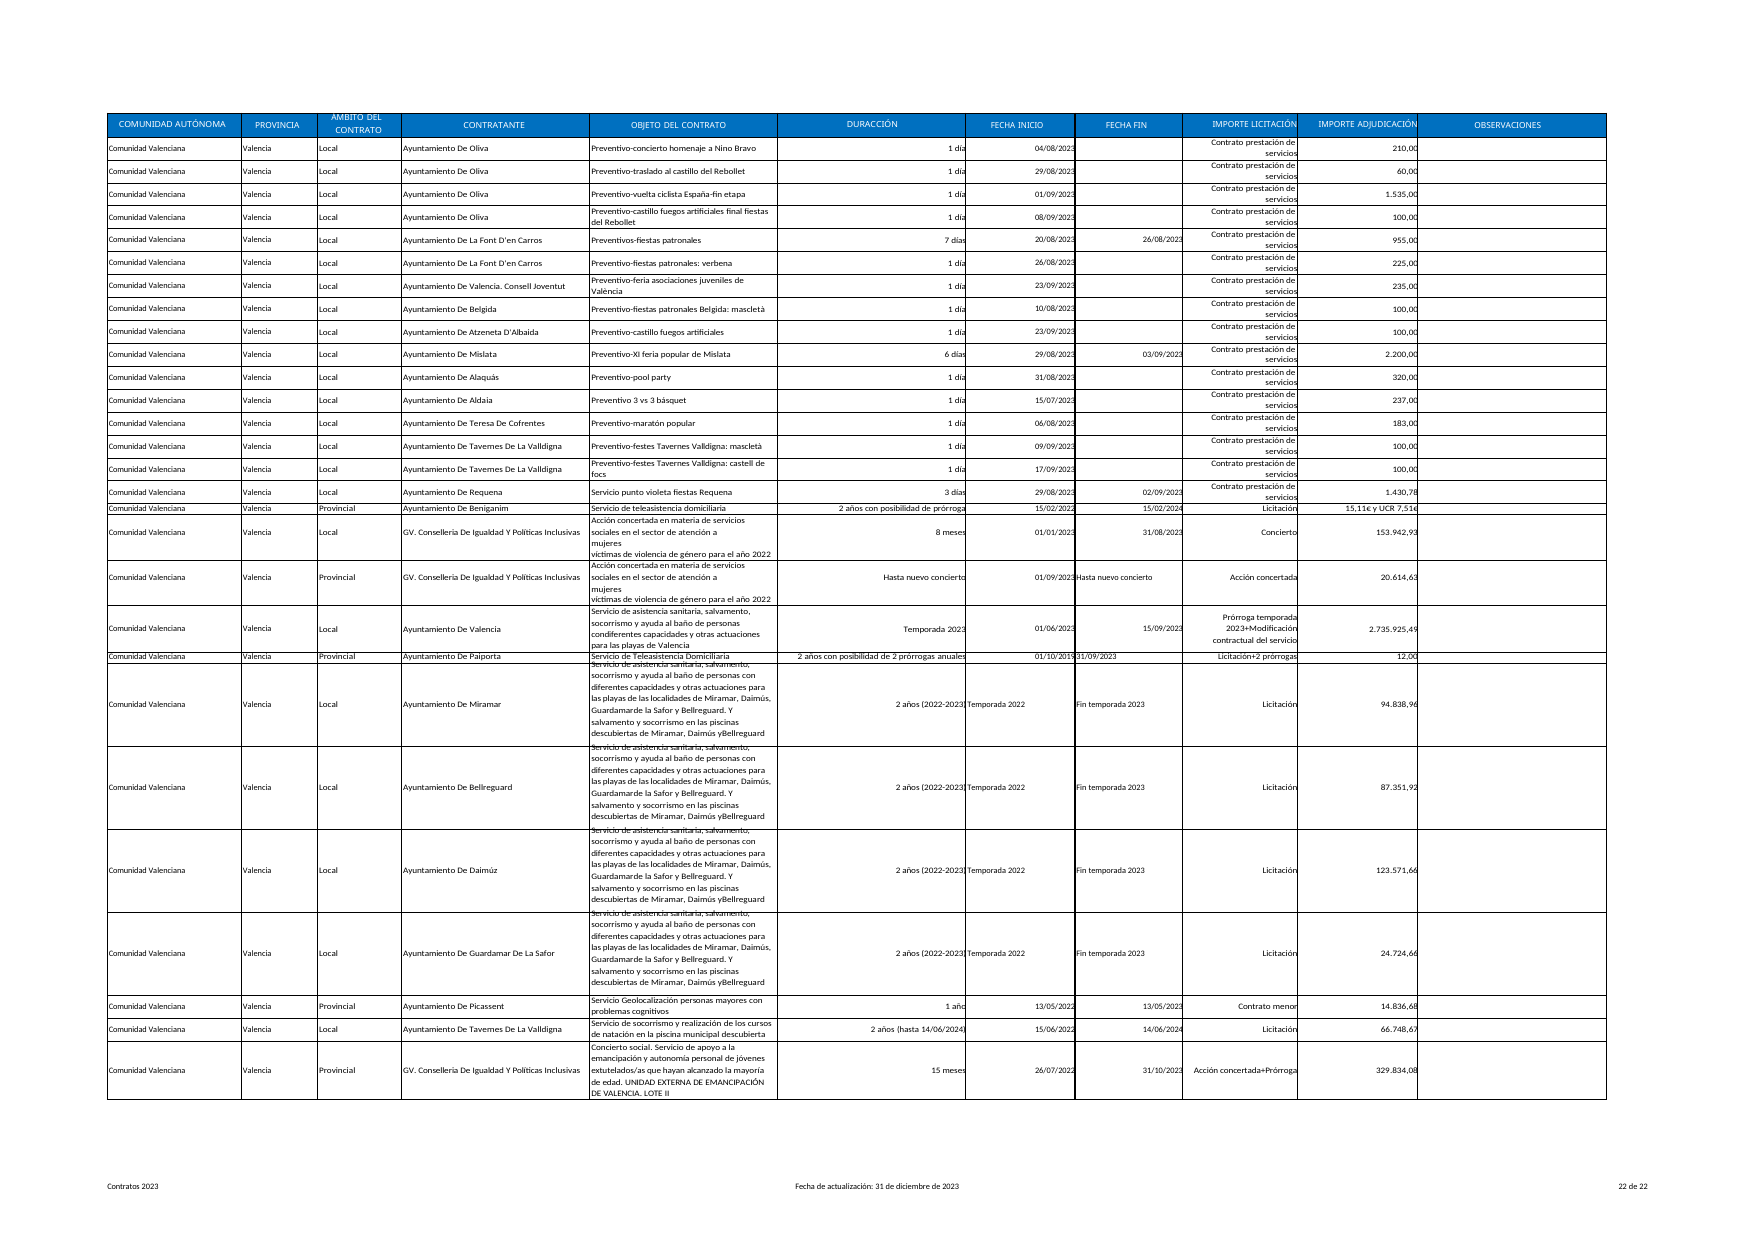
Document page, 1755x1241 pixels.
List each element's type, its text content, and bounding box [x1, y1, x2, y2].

table_cell Valencia [242, 252, 317, 274]
table_cell 1 día [778, 459, 965, 480]
table_cell Preventivo-fiestas patronales Belgida: mascletà [590, 298, 777, 320]
table_cell Preventivo-concierto homenaje a Nino Bravo [590, 138, 777, 159]
table_cell Comunidad Valenciana [108, 664, 241, 746]
table_cell Provincial [318, 996, 401, 1018]
table_cell Temporada 2022 [966, 830, 1074, 912]
table_cell Preventivos-fiestas patronales [590, 229, 777, 251]
table_cell 183,00 [1298, 413, 1417, 434]
table_cell Valencia [242, 206, 317, 228]
table_header IMPORTE LICITACIÓN [1183, 114, 1297, 137]
table_cell Comunidad Valenciana [108, 1019, 241, 1041]
table_cell Provincial [318, 561, 401, 605]
table_cell [1076, 321, 1182, 343]
table_cell Temporada 2022 [966, 664, 1074, 746]
table_cell [1418, 653, 1606, 663]
table_cell [1418, 321, 1606, 343]
table_cell Contrato prestación de servicios [1183, 184, 1297, 205]
table_cell Preventivo 3 vs 3 básquet [590, 390, 777, 412]
table_cell Ayuntamiento De Aldaia [402, 390, 589, 412]
table_cell Concierto social. Servicio de apoyo a la emancipación y autonomía personal de jóvenes extutelados/as que hayan alcanzado la mayoría de edad. UNIDAD EXTERNA DE EMANCIPACIÓN DE VALENCIA. LOTE II [590, 1042, 777, 1099]
table_cell 2 años con posibilidad de 2 prórrogas anuales [778, 653, 965, 663]
table_cell Valencia [242, 321, 317, 343]
table_cell Comunidad Valenciana [108, 275, 241, 297]
table_cell Preventivo-traslado al castillo del Rebollet [590, 161, 777, 182]
table_cell 24.724,66 [1298, 913, 1417, 995]
table_cell [1076, 413, 1182, 434]
table_cell 1 día [778, 252, 965, 274]
table_cell Valencia [242, 913, 317, 995]
table_cell 31/10/2023 [1076, 1042, 1182, 1099]
table_cell [1418, 481, 1606, 503]
table_header DURACCIÓN [778, 114, 965, 137]
table_cell [1418, 229, 1606, 251]
table_cell Local [318, 321, 401, 343]
table_cell Contrato prestación de servicios [1183, 252, 1297, 274]
table_cell 29/08/2023 [966, 344, 1074, 366]
table_cell 210,00 [1298, 138, 1417, 159]
table_cell Preventivo-vuelta ciclista España-fin etapa [590, 184, 777, 205]
table_cell Valencia [242, 1042, 317, 1099]
table_cell Contrato prestación de servicios [1183, 344, 1297, 366]
table_cell Valencia [242, 184, 317, 205]
table_cell 01/10/2019 [966, 653, 1074, 663]
table_cell 01/01/2023 [966, 515, 1074, 559]
table_cell Temporada 2022 [966, 913, 1074, 995]
table_cell Comunidad Valenciana [108, 747, 241, 829]
table_cell 100,00 [1298, 298, 1417, 320]
table_cell 329.834,08 [1298, 1042, 1417, 1099]
table_cell Local [318, 298, 401, 320]
table_cell [1418, 747, 1606, 829]
table_cell 29/08/2023 [966, 161, 1074, 182]
table_cell 153.942,93 [1298, 515, 1417, 559]
table_cell Valencia [242, 1019, 317, 1041]
table_cell Preventivo-festes Tavernes Valldigna: mascletà [590, 436, 777, 457]
table_cell Contrato prestación de servicios [1183, 138, 1297, 159]
table_cell Ayuntamiento De Miramar [402, 664, 589, 746]
table_cell Valencia [242, 653, 317, 663]
table_cell 31/08/2023 [966, 367, 1074, 389]
table_cell 20/08/2023 [966, 229, 1074, 251]
table_cell [1418, 664, 1606, 746]
table_cell 225,00 [1298, 252, 1417, 274]
table_cell [1076, 184, 1182, 205]
table_cell Ayuntamiento De Tavernes De La Valldigna [402, 1019, 589, 1041]
table_cell Contrato prestación de servicios [1183, 390, 1297, 412]
table_cell 100,00 [1298, 206, 1417, 228]
table_cell Preventivo-feria asociaciones juveniles de València [590, 275, 777, 297]
table_cell 10/08/2023 [966, 298, 1074, 320]
table_cell 2 años (2022-2023) [778, 747, 965, 829]
table_cell [1418, 161, 1606, 182]
table_cell 1 día [778, 413, 965, 434]
table_cell 2 años (2022-2023) [778, 830, 965, 912]
table_cell 66.748,67 [1298, 1019, 1417, 1041]
table_cell 100,00 [1298, 436, 1417, 457]
table_cell 123.571,66 [1298, 830, 1417, 912]
table_cell 15/02/2024 [1076, 504, 1182, 514]
table_cell 13/05/2022 [966, 996, 1074, 1018]
table_cell 26/08/2023 [966, 252, 1074, 274]
table_cell [1418, 459, 1606, 480]
table_cell 320,00 [1298, 367, 1417, 389]
table_cell Preventivo-castillo fuegos artificiales final fiestas del Rebollet [590, 206, 777, 228]
table_cell 04/08/2023 [966, 138, 1074, 159]
table_cell Servicio Geolocalización personas mayores con problemas cognitivos [590, 996, 777, 1018]
table_cell Contrato prestación de servicios [1183, 459, 1297, 480]
table_cell [1418, 996, 1606, 1018]
table_cell [1418, 252, 1606, 274]
table_cell Contrato menor [1183, 996, 1297, 1018]
table_cell [1418, 1042, 1606, 1099]
table_cell Contrato prestación de servicios [1183, 161, 1297, 182]
table_cell Valencia [242, 367, 317, 389]
table_cell Comunidad Valenciana [108, 996, 241, 1018]
table_cell 26/08/2023 [1076, 229, 1182, 251]
table_cell Servicio de teleasistencia domiciliaria [590, 504, 777, 514]
table_cell 3 días [778, 481, 965, 503]
table_cell Valencia [242, 515, 317, 559]
table_cell Preventivo-castillo fuegos artificiales [590, 321, 777, 343]
table_cell 15 meses [778, 1042, 965, 1099]
table_cell 1 día [778, 436, 965, 457]
table_cell Ayuntamiento De Beniganim [402, 504, 589, 514]
table_cell 1 día [778, 321, 965, 343]
table_cell Local [318, 138, 401, 159]
table_cell Acción concertada en materia de servicios sociales en el sector de atención a mujeres víctimas de violencia de género para el año 2022 [590, 561, 777, 605]
table_cell [1076, 459, 1182, 480]
table_cell 15,11€ y UCR 7,51€ [1298, 504, 1417, 514]
table_cell 7 días [778, 229, 965, 251]
table_cell Local [318, 481, 401, 503]
table_cell [1418, 138, 1606, 159]
table_cell 2 años con posibilidad de prórroga [778, 504, 965, 514]
table_cell Fin temporada 2023 [1076, 664, 1182, 746]
table_cell Temporada 2022 [966, 747, 1074, 829]
table_cell 2.735.925,49 [1298, 606, 1417, 652]
table_cell Ayuntamiento De Teresa De Cofrentes [402, 413, 589, 434]
table_cell Servicio de asistencia sanitaria, salvamento, socorrismo y ayuda al baño de personas condiferentes capacidades y otras actuaciones para las playas de Valencia [590, 606, 777, 652]
table_cell 955,00 [1298, 229, 1417, 251]
table_cell Local [318, 275, 401, 297]
table_cell 14/06/2024 [1076, 1019, 1182, 1041]
table_cell Licitación [1183, 830, 1297, 912]
table_cell 2 años (hasta 14/06/2024) [778, 1019, 965, 1041]
table_cell 12,00 [1298, 653, 1417, 663]
table_cell Valencia [242, 275, 317, 297]
table_cell Licitación [1183, 1019, 1297, 1041]
table_header IMPORTE ADJUDICACIÓN [1298, 114, 1417, 137]
table_cell Local [318, 344, 401, 366]
table_cell 1 año [778, 996, 965, 1018]
table_cell Preventivo-festes Tavernes Valldigna: castell de focs [590, 459, 777, 480]
table_cell Fin temporada 2023 [1076, 747, 1182, 829]
table_cell Comunidad Valenciana [108, 913, 241, 995]
table_cell Ayuntamiento De Oliva [402, 138, 589, 159]
table_cell Preventivo-maratón popular [590, 413, 777, 434]
table_cell [1076, 206, 1182, 228]
table_cell Valencia [242, 161, 317, 182]
table_cell Servicio de asistencia sanitaria, salvamento, socorrismo y ayuda al baño de personas con diferentes capacidades y otras actuaciones para las playas de las localidades de Miramar, Daimús, Guardamarde la Safor y Bellreguard. Y salvamento y socorrismo en las piscinas descubiertas de Miramar, Daimús yBellreguard [590, 664, 777, 746]
table_cell 1 día [778, 138, 965, 159]
table_cell 26/07/2022 [966, 1042, 1074, 1099]
table_cell 87.351,92 [1298, 747, 1417, 829]
table_cell Ayuntamiento De Oliva [402, 206, 589, 228]
table_cell Contrato prestación de servicios [1183, 275, 1297, 297]
table_cell Preventivo-fiestas patronales: verbena [590, 252, 777, 274]
table_header OBSERVACIONES [1418, 114, 1606, 137]
table_cell 1.535,00 [1298, 184, 1417, 205]
table_cell Servicio de asistencia sanitaria, salvamento, socorrismo y ayuda al baño de personas con diferentes capacidades y otras actuaciones para las playas de las localidades de Miramar, Daimús, Guardamarde la Safor y Bellreguard. Y salvamento y socorrismo en las piscinas descubiertas de Miramar, Daimús yBellreguard [590, 913, 777, 995]
table_cell Fin temporada 2023 [1076, 830, 1182, 912]
table_cell Comunidad Valenciana [108, 830, 241, 912]
table_cell 31/09/2023 [1076, 653, 1182, 663]
table_cell Ayuntamiento De Guardamar De La Safor [402, 913, 589, 995]
table_cell 03/09/2023 [1076, 344, 1182, 366]
table_cell Local [318, 830, 401, 912]
table_cell Comunidad Valenciana [108, 321, 241, 343]
table_cell 09/09/2023 [966, 436, 1074, 457]
table_cell Comunidad Valenciana [108, 481, 241, 503]
table_cell Valencia [242, 747, 317, 829]
table_cell Ayuntamiento De Tavernes De La Valldigna [402, 459, 589, 480]
table_cell [1418, 606, 1606, 652]
table_cell 237,00 [1298, 390, 1417, 412]
table_cell Comunidad Valenciana [108, 138, 241, 159]
table_cell [1418, 1019, 1606, 1041]
table_cell Ayuntamiento De La Font D'en Carros [402, 229, 589, 251]
table_cell [1418, 184, 1606, 205]
table_cell 94.838,96 [1298, 664, 1417, 746]
table_cell [1418, 561, 1606, 605]
table_cell 02/09/2023 [1076, 481, 1182, 503]
table_cell Preventivo-XI feria popular de Mislata [590, 344, 777, 366]
table_cell Preventivo-pool party [590, 367, 777, 389]
table_cell Acción concertada+Prórroga [1183, 1042, 1297, 1099]
table_cell Comunidad Valenciana [108, 436, 241, 457]
table_cell Valencia [242, 664, 317, 746]
table_cell [1418, 367, 1606, 389]
table_cell [1076, 275, 1182, 297]
table_cell 06/08/2023 [966, 413, 1074, 434]
table_cell Valencia [242, 413, 317, 434]
table_cell 20.614,63 [1298, 561, 1417, 605]
table_cell Ayuntamiento De Tavernes De La Valldigna [402, 436, 589, 457]
table_header ÁMBITO DEL CONTRATO [318, 114, 401, 137]
table_cell Fin temporada 2023 [1076, 913, 1182, 995]
table_cell Comunidad Valenciana [108, 390, 241, 412]
table_cell 08/09/2023 [966, 206, 1074, 228]
table_header CONTRATANTE [402, 114, 589, 137]
table_cell Comunidad Valenciana [108, 298, 241, 320]
table_cell 13/05/2023 [1076, 996, 1182, 1018]
table_cell Servicio de socorrismo y realización de los cursos de natación en la piscina municipal descubierta [590, 1019, 777, 1041]
table_cell [1418, 206, 1606, 228]
table_cell [1076, 367, 1182, 389]
table_cell Servicio de Teleasistencia Domiciliaria [590, 653, 777, 663]
table_cell [1076, 252, 1182, 274]
table_cell Ayuntamiento De Atzeneta D'Albaida [402, 321, 589, 343]
table_cell GV. Conselleria De Igualdad Y Políticas Inclusivas [402, 515, 589, 559]
table_cell 29/08/2023 [966, 481, 1074, 503]
table_cell Local [318, 664, 401, 746]
table_cell Local [318, 1019, 401, 1041]
table_cell [1418, 515, 1606, 559]
table_cell Local [318, 184, 401, 205]
table_cell Comunidad Valenciana [108, 413, 241, 434]
table_cell Licitación [1183, 504, 1297, 514]
table_header FECHA INICIO [966, 114, 1074, 137]
table_cell Ayuntamiento De Picassent [402, 996, 589, 1018]
table_cell Comunidad Valenciana [108, 1042, 241, 1099]
table_cell Licitación [1183, 747, 1297, 829]
table_cell Valencia [242, 830, 317, 912]
table_cell GV. Conselleria De Igualdad Y Políticas Inclusivas [402, 1042, 589, 1099]
table_cell 235,00 [1298, 275, 1417, 297]
table_cell Hasta nuevo concierto [1076, 561, 1182, 605]
table_cell 15/06/2022 [966, 1019, 1074, 1041]
table_cell 100,00 [1298, 321, 1417, 343]
table_cell Valencia [242, 481, 317, 503]
table_cell Comunidad Valenciana [108, 606, 241, 652]
table_cell Local [318, 367, 401, 389]
table_header FECHA FIN [1076, 114, 1182, 137]
table_cell 2 años (2022-2023) [778, 664, 965, 746]
table_cell 01/09/2023 [966, 561, 1074, 605]
table_cell Local [318, 459, 401, 480]
table_cell Local [318, 913, 401, 995]
table_cell Valencia [242, 298, 317, 320]
table_cell [1076, 390, 1182, 412]
table_cell 2 años (2022-2023) [778, 913, 965, 995]
table_cell [1076, 436, 1182, 457]
table_cell 01/06/2023 [966, 606, 1074, 652]
table_header PROVINCIA [242, 114, 317, 137]
table_cell 8 meses [778, 515, 965, 559]
table_cell [1418, 413, 1606, 434]
table_cell Licitación+2 prórrogas [1183, 653, 1297, 663]
table_cell Comunidad Valenciana [108, 206, 241, 228]
table_cell Acción concertada en materia de servicios sociales en el sector de atención a mujeres víctimas de violencia de género para el año 2022 [590, 515, 777, 559]
table_cell Local [318, 390, 401, 412]
table_cell 1 día [778, 367, 965, 389]
table_cell Valencia [242, 229, 317, 251]
table_cell Valencia [242, 996, 317, 1018]
table_cell 6 días [778, 344, 965, 366]
table_cell Contrato prestación de servicios [1183, 229, 1297, 251]
table_cell Local [318, 161, 401, 182]
table_cell Ayuntamiento De Daimúz [402, 830, 589, 912]
table_cell Ayuntamiento De Alaquás [402, 367, 589, 389]
table_cell Comunidad Valenciana [108, 561, 241, 605]
table_cell 23/09/2023 [966, 275, 1074, 297]
table_cell Valencia [242, 606, 317, 652]
table_cell Comunidad Valenciana [108, 252, 241, 274]
table_cell Local [318, 436, 401, 457]
table_cell Comunidad Valenciana [108, 504, 241, 514]
table_cell Ayuntamiento De Oliva [402, 161, 589, 182]
table_cell Ayuntamiento De Valencia. Consell Joventut [402, 275, 589, 297]
table_cell Contrato prestación de servicios [1183, 436, 1297, 457]
table_cell 23/09/2023 [966, 321, 1074, 343]
table_header OBJETO DEL CONTRATO [590, 114, 777, 137]
table_cell Comunidad Valenciana [108, 229, 241, 251]
table_cell Valencia [242, 436, 317, 457]
table_cell Ayuntamiento De Paiporta [402, 653, 589, 663]
table_cell Servicio de asistencia sanitaria, salvamento, socorrismo y ayuda al baño de personas con diferentes capacidades y otras actuaciones para las playas de las localidades de Miramar, Daimús, Guardamarde la Safor y Bellreguard. Y salvamento y socorrismo en las piscinas descubiertas de Miramar, Daimús yBellreguard [590, 830, 777, 912]
table_cell 1 día [778, 275, 965, 297]
table_cell 1.430,78 [1298, 481, 1417, 503]
table_cell 14.836,68 [1298, 996, 1417, 1018]
table_cell 01/09/2023 [966, 184, 1074, 205]
table_cell Local [318, 747, 401, 829]
table_cell [1076, 138, 1182, 159]
table_cell Contrato prestación de servicios [1183, 367, 1297, 389]
table_cell Prórroga temporada 2023+Modificación contractual del servicio [1183, 606, 1297, 652]
table_cell 15/07/2023 [966, 390, 1074, 412]
table_cell Contrato prestación de servicios [1183, 321, 1297, 343]
table_cell 1 día [778, 390, 965, 412]
table_cell Comunidad Valenciana [108, 367, 241, 389]
table_cell Temporada 2023 [778, 606, 965, 652]
table_cell Contrato prestación de servicios [1183, 206, 1297, 228]
table_cell Local [318, 413, 401, 434]
table_cell 60,00 [1298, 161, 1417, 182]
table_cell Comunidad Valenciana [108, 344, 241, 366]
table_header COMUNIDAD AUTÓNOMA [108, 114, 241, 137]
table_cell Contrato prestación de servicios [1183, 413, 1297, 434]
table_cell 1 día [778, 298, 965, 320]
table_cell 15/02/2022 [966, 504, 1074, 514]
table_cell Comunidad Valenciana [108, 515, 241, 559]
table_cell Acción concertada [1183, 561, 1297, 605]
table_cell Hasta nuevo concierto [778, 561, 965, 605]
table_cell Ayuntamiento De Oliva [402, 184, 589, 205]
table_cell Provincial [318, 653, 401, 663]
table_cell Ayuntamiento De Valencia [402, 606, 589, 652]
table_cell Local [318, 229, 401, 251]
table_cell Valencia [242, 344, 317, 366]
table_cell 1 día [778, 161, 965, 182]
table_cell Licitación [1183, 913, 1297, 995]
table_cell [1418, 275, 1606, 297]
table_cell Licitación [1183, 664, 1297, 746]
table_cell Valencia [242, 390, 317, 412]
table_cell Local [318, 252, 401, 274]
table_cell Comunidad Valenciana [108, 161, 241, 182]
table_cell GV. Conselleria De Igualdad Y Políticas Inclusivas [402, 561, 589, 605]
table_cell Provincial [318, 504, 401, 514]
table_cell 1 día [778, 206, 965, 228]
table_cell [1418, 436, 1606, 457]
table_cell Valencia [242, 504, 317, 514]
table_cell Local [318, 515, 401, 559]
table_cell 1 día [778, 184, 965, 205]
table_cell Valencia [242, 561, 317, 605]
table_cell [1418, 504, 1606, 514]
table_cell Contrato prestación de servicios [1183, 298, 1297, 320]
table_cell Ayuntamiento De Requena [402, 481, 589, 503]
table_cell [1076, 298, 1182, 320]
table_cell Comunidad Valenciana [108, 653, 241, 663]
table_cell 2.200,00 [1298, 344, 1417, 366]
table_cell Ayuntamiento De Mislata [402, 344, 589, 366]
table_cell [1418, 344, 1606, 366]
table_cell Concierto [1183, 515, 1297, 559]
table_cell 15/09/2023 [1076, 606, 1182, 652]
table_cell Local [318, 206, 401, 228]
table_cell 31/08/2023 [1076, 515, 1182, 559]
table_cell Provincial [318, 1042, 401, 1099]
table_cell 100,00 [1298, 459, 1417, 480]
table_cell Valencia [242, 459, 317, 480]
table_cell [1418, 390, 1606, 412]
table_cell Valencia [242, 138, 317, 159]
table_cell Comunidad Valenciana [108, 184, 241, 205]
table_cell Ayuntamiento De Belgida [402, 298, 589, 320]
table_cell Servicio de asistencia sanitaria, salvamento, socorrismo y ayuda al baño de personas con diferentes capacidades y otras actuaciones para las playas de las localidades de Miramar, Daimús, Guardamarde la Safor y Bellreguard. Y salvamento y socorrismo en las piscinas descubiertas de Miramar, Daimús yBellreguard [590, 747, 777, 829]
table_cell Contrato prestación de servicios [1183, 481, 1297, 503]
table_cell [1418, 830, 1606, 912]
table_cell Ayuntamiento De Bellreguard [402, 747, 589, 829]
table_cell Comunidad Valenciana [108, 459, 241, 480]
table_cell 17/09/2023 [966, 459, 1074, 480]
table_cell [1076, 161, 1182, 182]
table_cell [1418, 298, 1606, 320]
table_cell Ayuntamiento De La Font D'en Carros [402, 252, 589, 274]
table_cell [1418, 913, 1606, 995]
table_cell Local [318, 606, 401, 652]
table_cell Servicio punto violeta fiestas Requena [590, 481, 777, 503]
